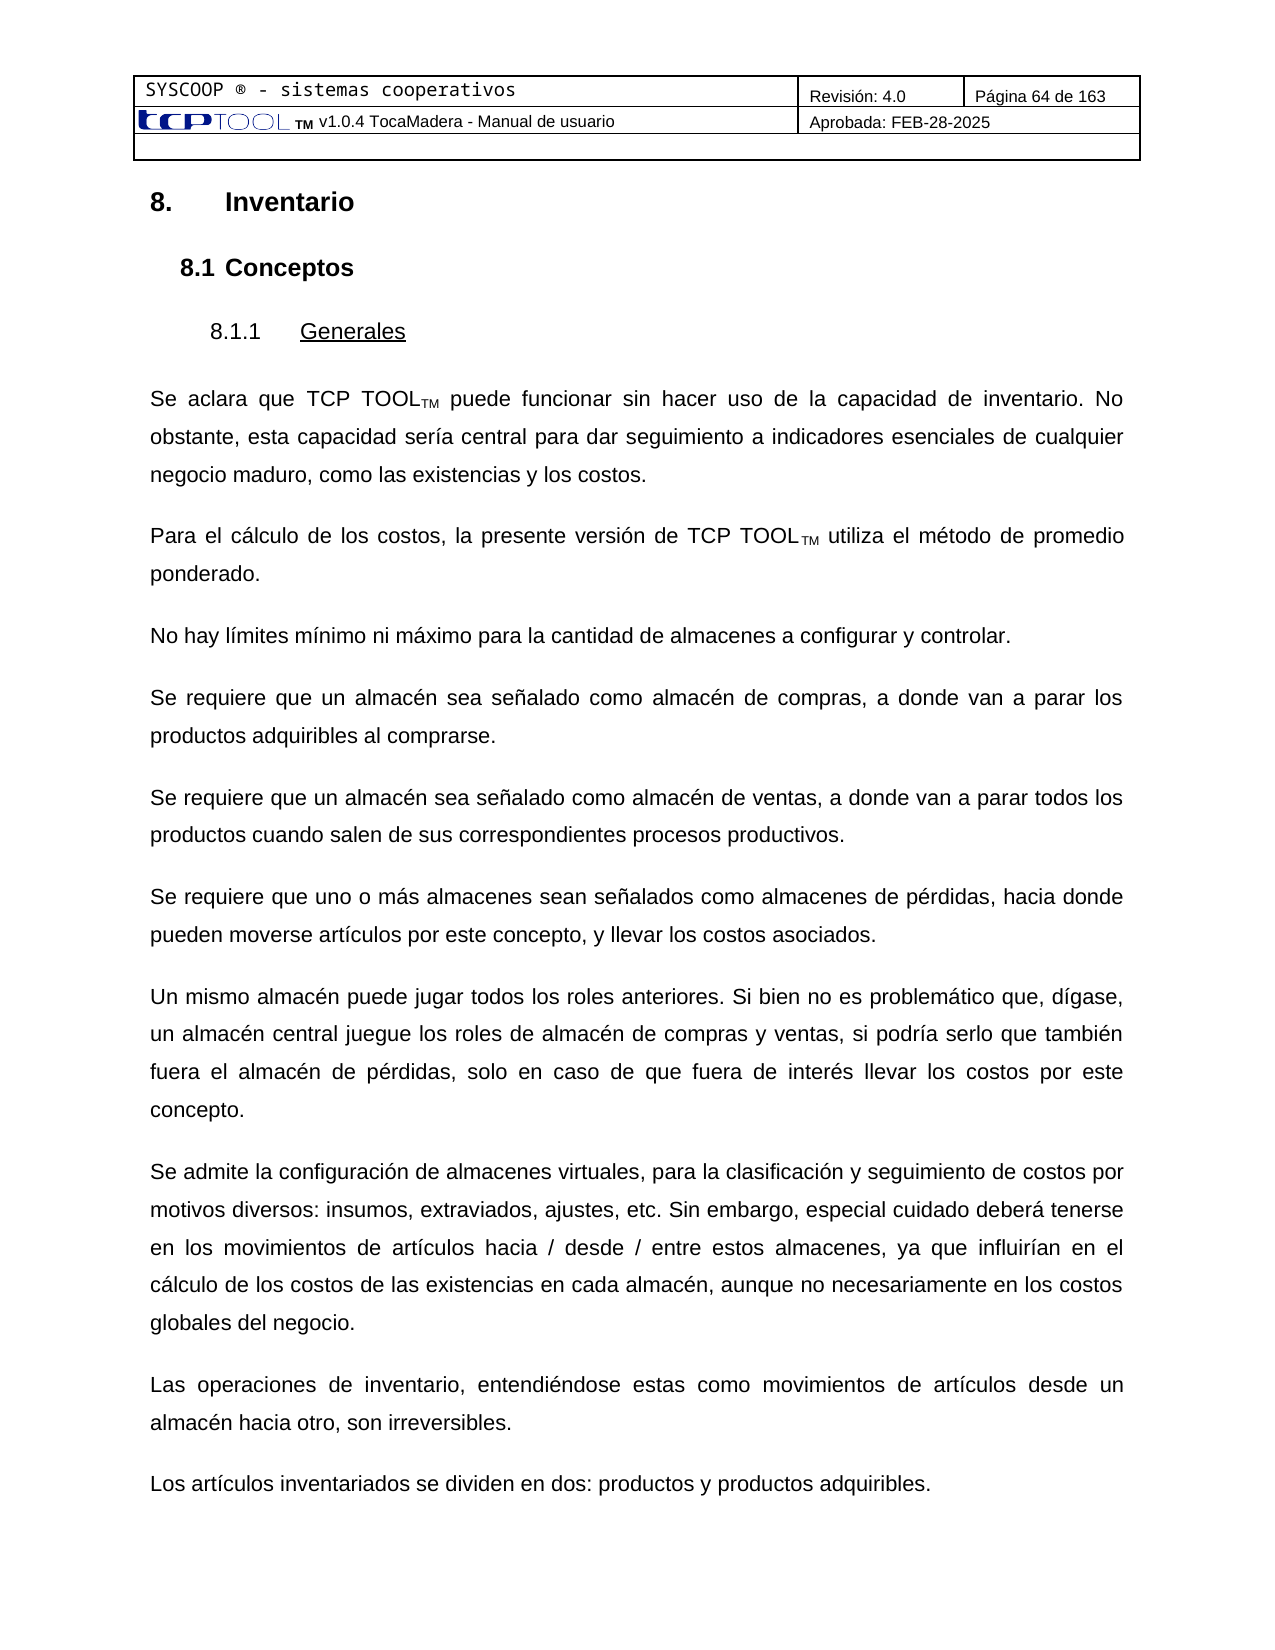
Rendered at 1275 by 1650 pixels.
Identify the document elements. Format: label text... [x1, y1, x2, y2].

text Se requiere que un almacén sea señalado como almacén de compras, a donde van a parar los productos adquiribles al comprarse. [150, 685, 1125, 748]
text Para el cálculo de los costos, la presente versión de TCP TOOLTM utiliza el método de promedio ponderado. [150, 523, 1125, 586]
text Se admite la configuración de almacenes virtuales, para la clasificación y seguimiento de costos por motivos diversos: insumos, extraviados, ajustes, etc. Sin embargo, especial cuidado deberá tenerse en los movimientos de artículos hacia / desde / entre estos almacenes, ya que influirían en el cálculo de los costos de las existencias en cada almacén, aunque no necesariamente en los costos globales del negocio. [150, 1159, 1125, 1335]
text Se requiere que un almacén sea señalado como almacén de ventas, a donde van a parar todos los productos cuando salen de sus correspondientes procesos productivos. [150, 784, 1125, 847]
text Las operaciones de inventario, entendiéndose estas como movimientos de artículos desde un almacén hacia otro, son irreversibles. [150, 1372, 1125, 1435]
text No hay límites mínimo ni máximo para la cantidad de almacenes a configurar y controlar. [150, 623, 1125, 648]
subtitle Conceptos [180, 253, 1125, 282]
text Los artículos inventariados se dividen en dos: productos y productos adquiribles. [150, 1471, 1125, 1497]
text Un mismo almacén puede jugar todos los roles anteriores. Si bien no es problemático que, dígase, un almacén central juegue los roles de almacén de compras y ventas, si podría serlo que también fuera el almacén de pérdidas, solo en caso de que fuera de interés llevar los costos por este concepto. [150, 983, 1125, 1122]
subtitle Inventario [150, 186, 1125, 217]
subtitle Generales [210, 318, 1125, 344]
text Se requiere que uno o más almacenes sean señalados como almacenes de pérdidas, hacia donde pueden moverse artículos por este concepto, y llevar los costos asociados. [150, 884, 1125, 947]
text Se aclara que TCP TOOLTM puede funcionar sin hacer uso de la capacidad de inventario. No obstante, esta capacidad sería central para dar seguimiento a indicadores esenciales de cualquier negocio maduro, como las existencias y los costos. [150, 386, 1125, 487]
picture [138, 110, 290, 130]
